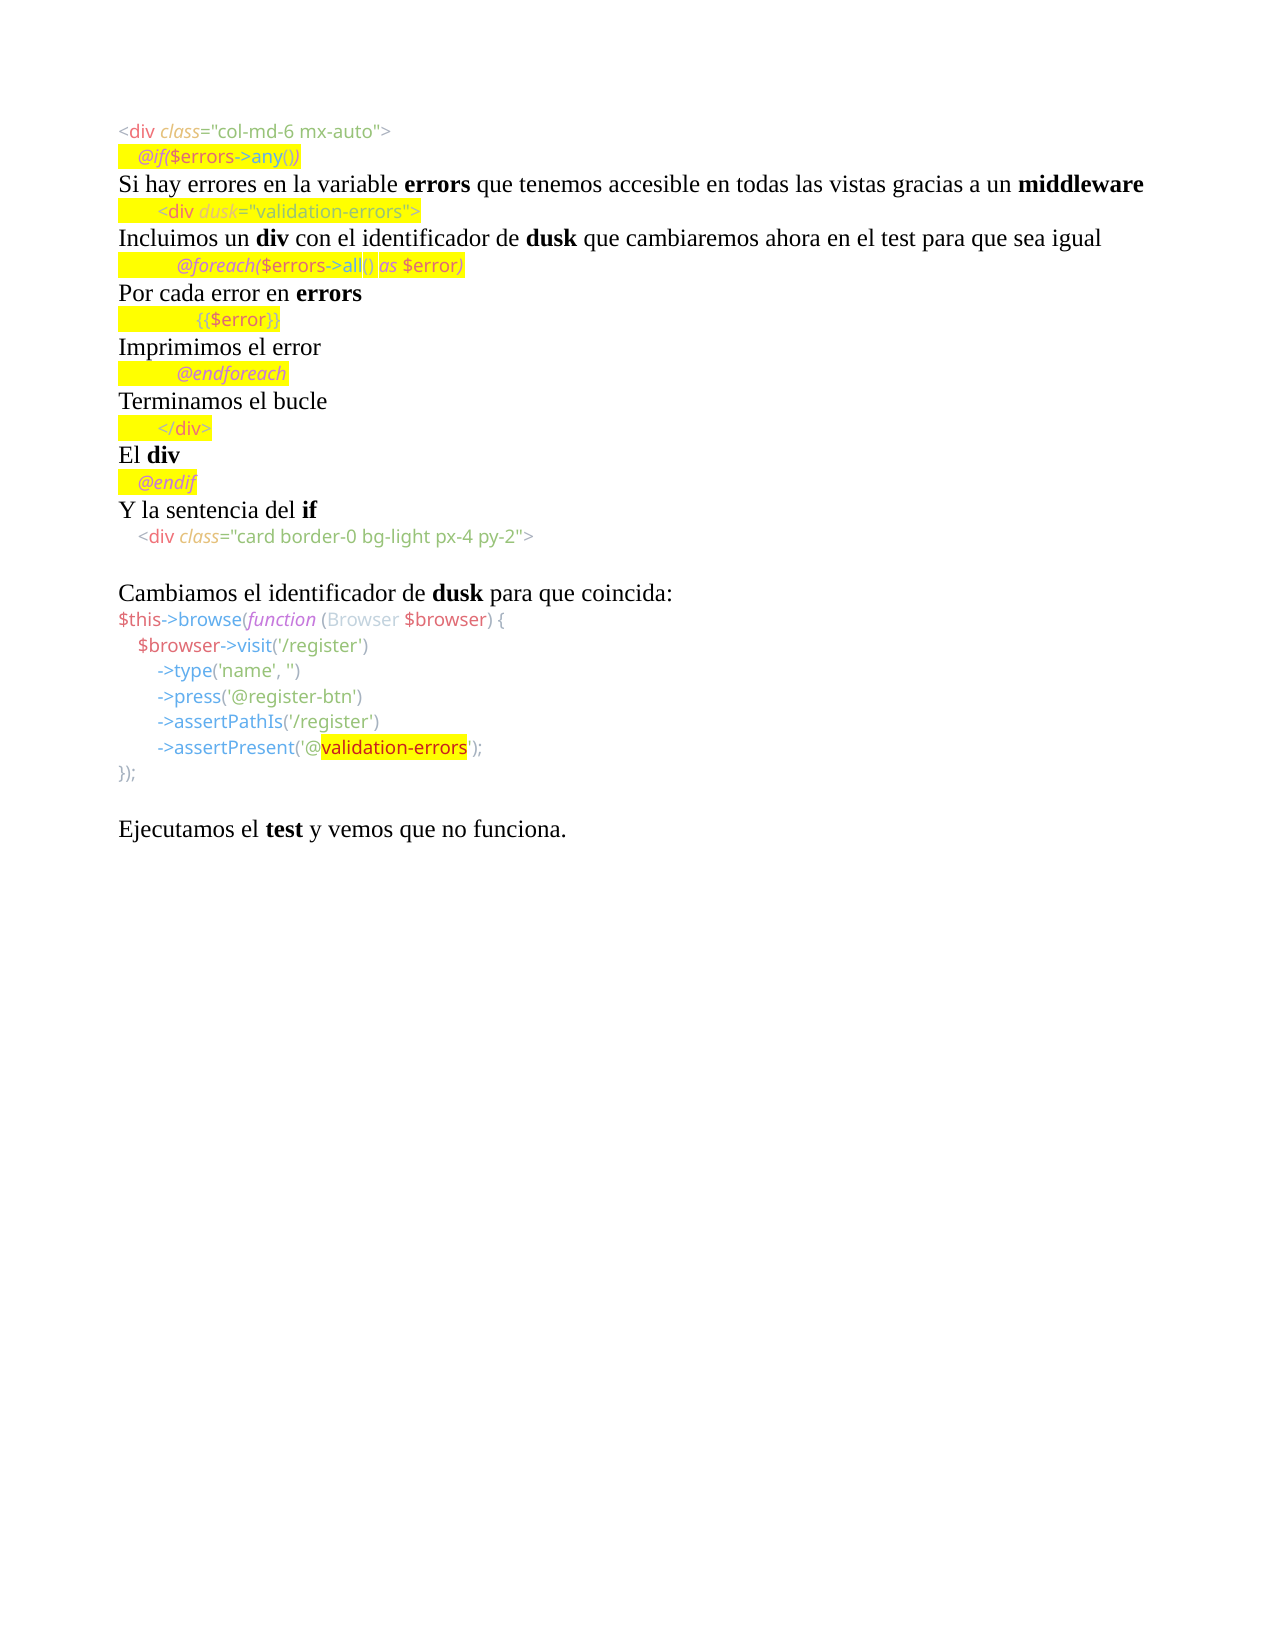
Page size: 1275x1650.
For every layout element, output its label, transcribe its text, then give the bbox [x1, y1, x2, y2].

text @foreach($errors->all() as $error) Por cada error en errors [118, 252, 1157, 306]
text <div class="col-md-6 mx-auto"> @if($errors->any()) Si hay errores en la variable errors que tenemos accesible en todas las vistas gracias a un middleware [118, 118, 1157, 198]
text <div dusk="validation-errors"> Incluimos un div con el identificador de dusk que cambiaremos ahora en el test para que sea igual [118, 198, 1157, 252]
text @endif Y la sentencia del if [118, 469, 1157, 523]
text @endforeach Terminamos el bucle [118, 361, 1157, 415]
text </div> El div [118, 415, 1157, 469]
text <div class="card border-0 bg-light px-4 py-2"> [118, 523, 1157, 549]
text {{$error}} Imprimimos el error [118, 306, 1157, 361]
text Ejecutamos el test y vemos que no funciona. [118, 814, 1157, 843]
text Cambiamos el identificador de dusk para que coincida: [118, 578, 1157, 607]
text $this->browse(function (Browser $browser) { $browser->visit('/register') ->type('name', '') ->press('@register-btn') ->assertPathIs('/register') ->assertPresent('@validation-errors'); }); [118, 607, 1157, 785]
